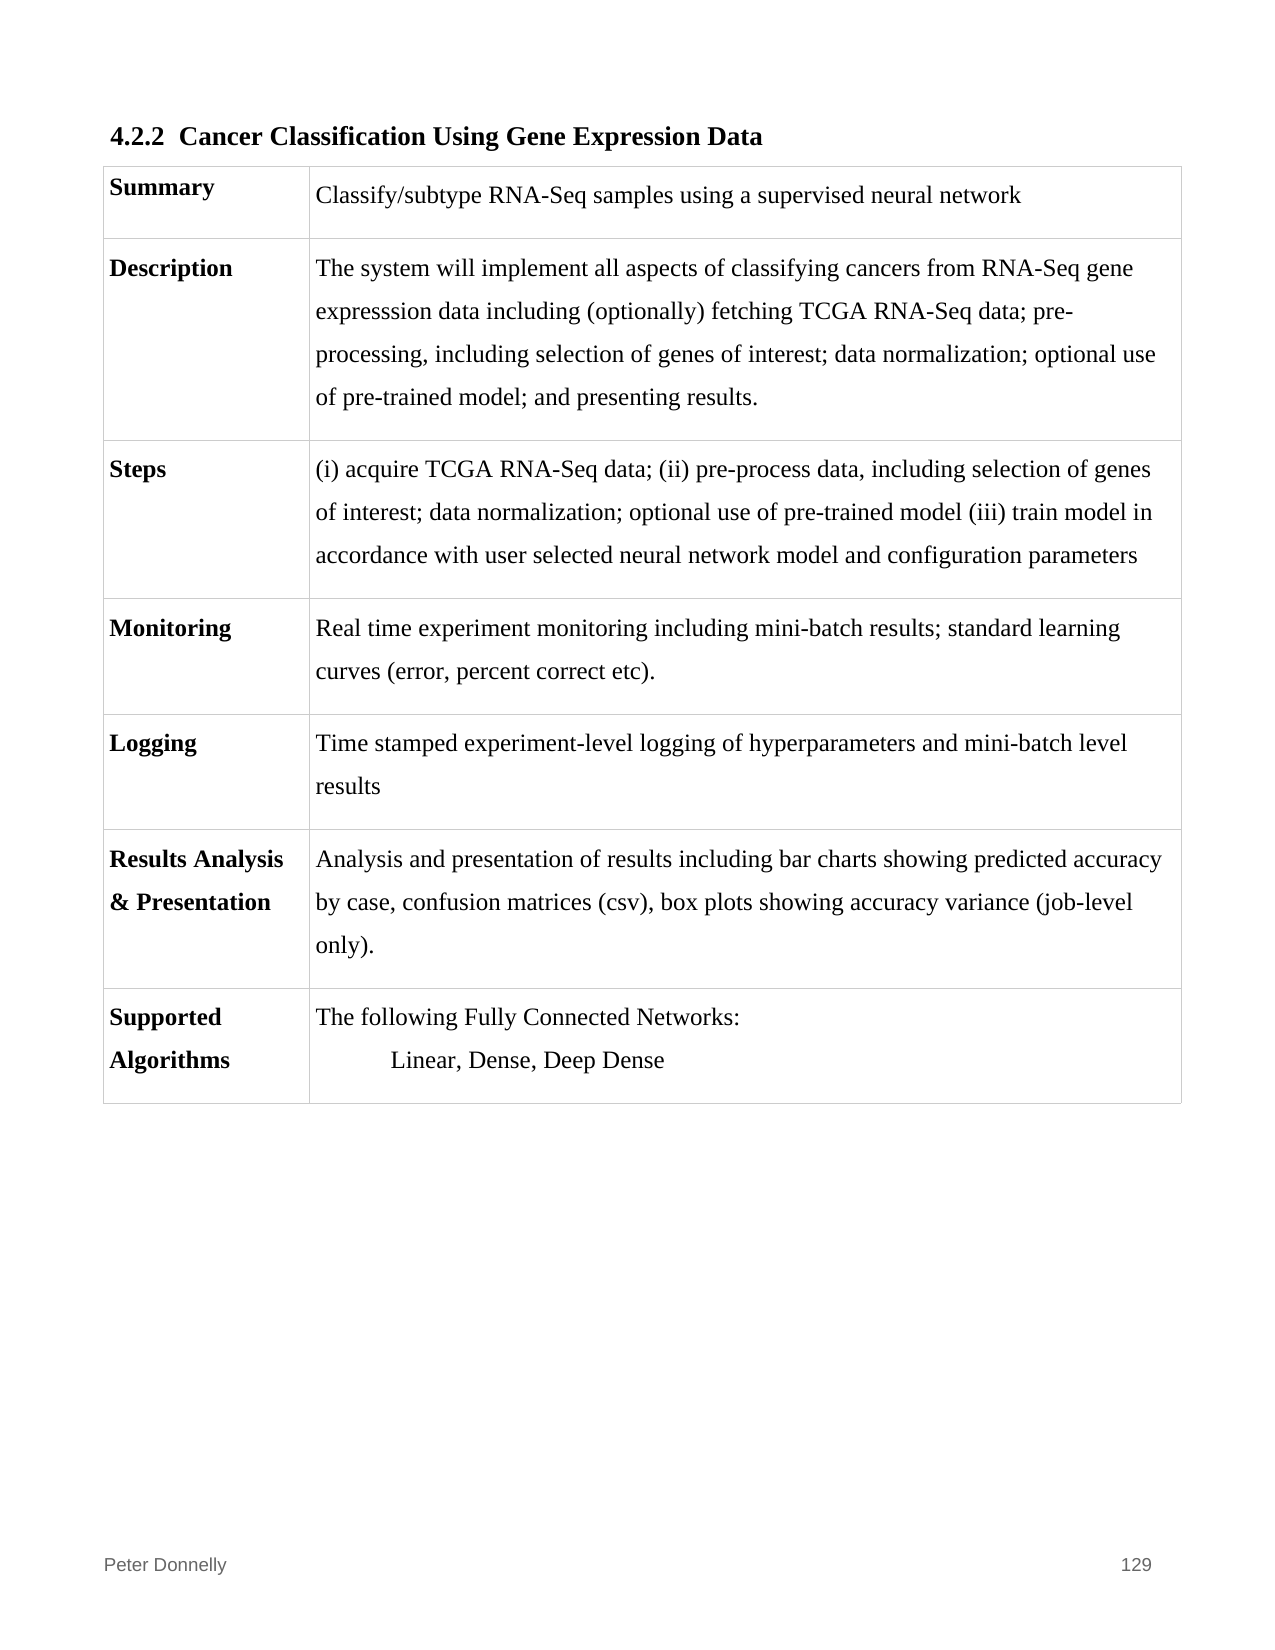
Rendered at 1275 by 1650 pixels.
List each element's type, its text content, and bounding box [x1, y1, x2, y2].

table_cell Monitoring [104, 599, 309, 714]
table_cell Logging [104, 715, 309, 829]
table_cell (i) acquire TCGA RNA-Seq data; (ii) pre-process data, including selection of genes of interest; data normalization; optional use of pre-trained model (iii) train model in accordance with user selected neural network model and configuration parameters [310, 441, 1181, 598]
table_cell The system will implement all aspects of classifying cancers from RNA-Seq gene expresssion data including (optionally) fetching TCGA RNA-Seq data; pre-processing, including selection of genes of interest; data normalization; optional use of pre-trained model; and presenting results. [310, 239, 1181, 440]
table_cell Real time experiment monitoring including mini-batch results; standard learning curves (error, percent correct etc). [310, 599, 1181, 714]
table_cell Time stamped experiment-level logging of hyperparameters and mini-batch level results [310, 715, 1181, 829]
table_cell Description [104, 239, 309, 440]
table_cell The following Fully Connected Networks: Linear, Dense, Deep Dense [310, 989, 1181, 1103]
table_cell Supported Algorithms [104, 989, 309, 1103]
table_cell Analysis and presentation of results including bar charts showing predicted accuracy by case, confusion matrices (csv), box plots showing accuracy variance (job-level only). [310, 830, 1181, 988]
table_header Classify/subtype RNA-Seq samples using a supervised neural network [310, 167, 1181, 238]
table_cell Results Analysis & Presentation [104, 830, 309, 988]
subtitle Cancer Classification Using Gene Expression Data [103, 120, 1181, 151]
table_header Summary [104, 167, 309, 238]
table_cell Steps [104, 441, 309, 598]
